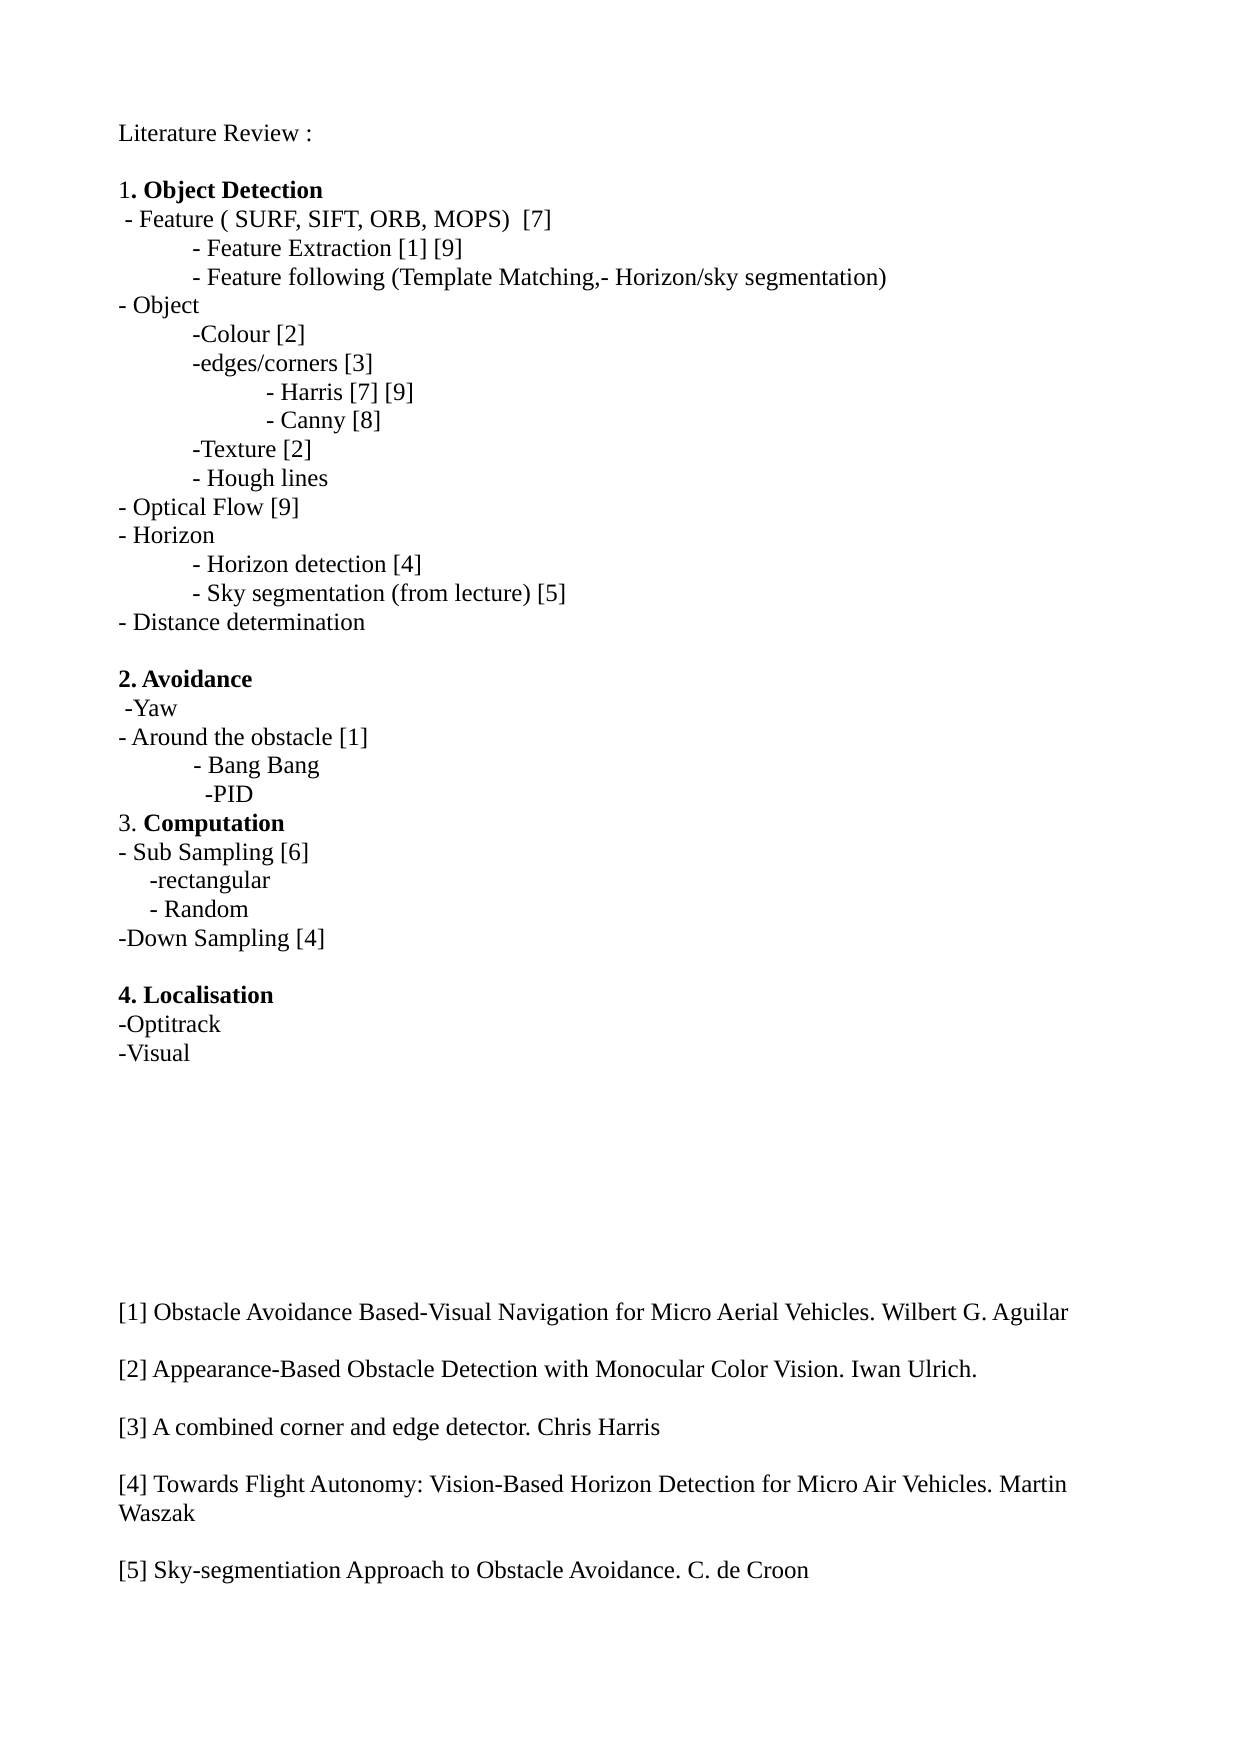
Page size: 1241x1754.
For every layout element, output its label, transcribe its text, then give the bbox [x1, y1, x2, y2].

text - Canny [8] [118, 406, 1122, 434]
text -Texture [2] [118, 434, 1122, 463]
text - Object [118, 291, 1122, 319]
text - Horizon [118, 521, 1122, 549]
text [5] Sky-segmentiation Approach to Obstacle Avoidance. C. de Croon [118, 1556, 1122, 1584]
text [2] Appearance-Based Obstacle Detection with Monocular Color Vision. Iwan Ulrich. [118, 1354, 1122, 1383]
text [3] A combined corner and edge detector. Chris Harris [118, 1412, 1122, 1441]
text -edges/corners [3] [118, 348, 1122, 377]
text -rectangular [118, 866, 1122, 894]
text - Around the obstacle [1] [118, 722, 1122, 751]
text - Optical Flow [9] [118, 492, 1122, 521]
text - Bang Bang [118, 751, 1122, 779]
text [4] Towards Flight Autonomy: Vision-Based Horizon Detection for Micro Air Vehicles. Martin Waszak [118, 1469, 1122, 1527]
text 1. Object Detection [118, 176, 1122, 204]
text 3. Computation [118, 808, 1122, 837]
text [1] Obstacle Avoidance Based-Visual Navigation for Micro Aerial Vehicles. Wilbert G. Aguilar [118, 1297, 1122, 1326]
text -Down Sampling [4] [118, 923, 1122, 952]
text - Feature Extraction [1] [9] [118, 233, 1122, 262]
text - Hough lines [118, 463, 1122, 492]
text 4. Localisation [118, 981, 1122, 1009]
text - Feature ( SURF, SIFT, ORB, MOPS) [7] [118, 204, 1122, 233]
text - Sub Sampling [6] [118, 837, 1122, 866]
text Literature Review : [118, 118, 1122, 147]
text -Optitrack [118, 1009, 1122, 1038]
text - Feature following (Template Matching,- Horizon/sky segmentation) [118, 262, 1122, 291]
text 2. Avoidance [118, 664, 1122, 693]
text -Visual [118, 1038, 1122, 1067]
text - Distance determination [118, 607, 1122, 636]
text -PID [118, 779, 1122, 808]
text -Yaw [118, 693, 1122, 722]
text -Colour [2] [118, 319, 1122, 348]
text - Random [118, 894, 1122, 923]
text - Harris [7] [9] [118, 377, 1122, 406]
text - Sky segmentation (from lecture) [5] [118, 578, 1122, 607]
text - Horizon detection [4] [118, 549, 1122, 578]
